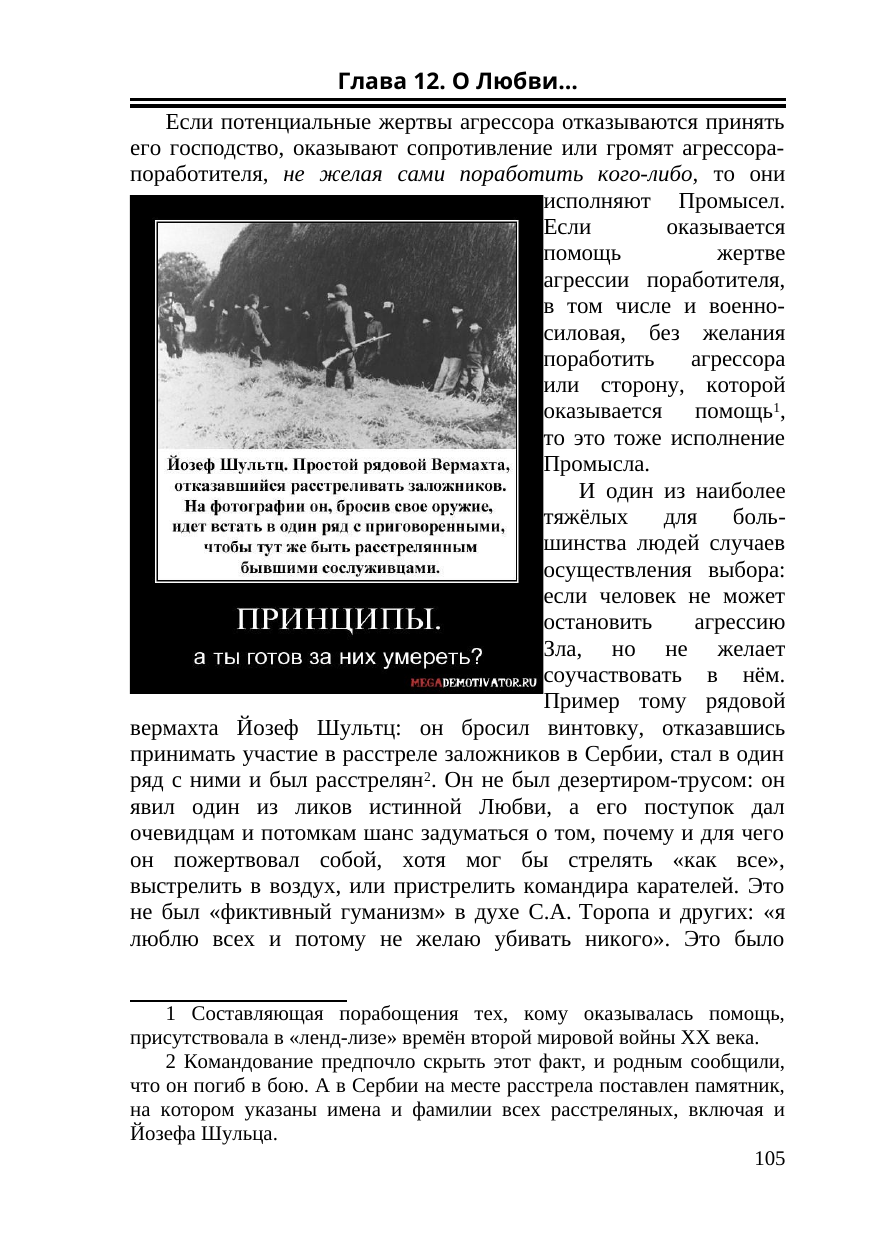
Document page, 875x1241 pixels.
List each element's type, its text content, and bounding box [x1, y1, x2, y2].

text Составляющая порабощения тех, кому оказывалась помощь, присутствовала в «ленд-лизе» времён второй мировой войны ХХ века. [130, 1001, 786, 1049]
text Командование предпочло скрыть этот факт, и родным сообщили, что он погиб в бою. А в Сербии на месте расстрела поставлен памятник, на котором указаны имена и фамилии всех расстреляных, включая и Йозефа Шульца. [130, 1049, 786, 1145]
text И один из наи­более тяжёлых для боль­шинства людей случаев осуществле­ния выбора: если человек не может остановить агрессию Зла, но не желает соучаствовать в нём. Пример тому рядовой вермахта Йозеф Шультц: он бросил вин­товку, отказавшись принимать участие в расстреле заложников в Сербии, стал в один ряд с ними и был расстрелян. Он не был дезертиром-трусом: он явил один из ликов истинной Любви, а его поступок дал очевидцам и потомкам шанс задуматься о том, почему и для чего он пожертвовал собой, хотя мог бы стрелять «как все», выстрелить в воздух, или пристрелить командира карателей. Это не был «фиктивный гуманизм» в духе С.А. Торопа и других: «я люблю всех и потому не желаю убивать никого». Это было [130, 477, 786, 951]
text Если потенциальные жертвы агрессора отказываются принять его господство, оказывают сопротивление или громят агрессора-поработителя, не желая сами поработить кого-либо, то они исполняют Промысел. Если оказывается помощь жертве агрессии поработителя, в том числе и военно-сило­вая, без желания поработить агрессора или сторону, которой оказывается помощь, то это тоже исполнение Промысла. [130, 108, 786, 477]
